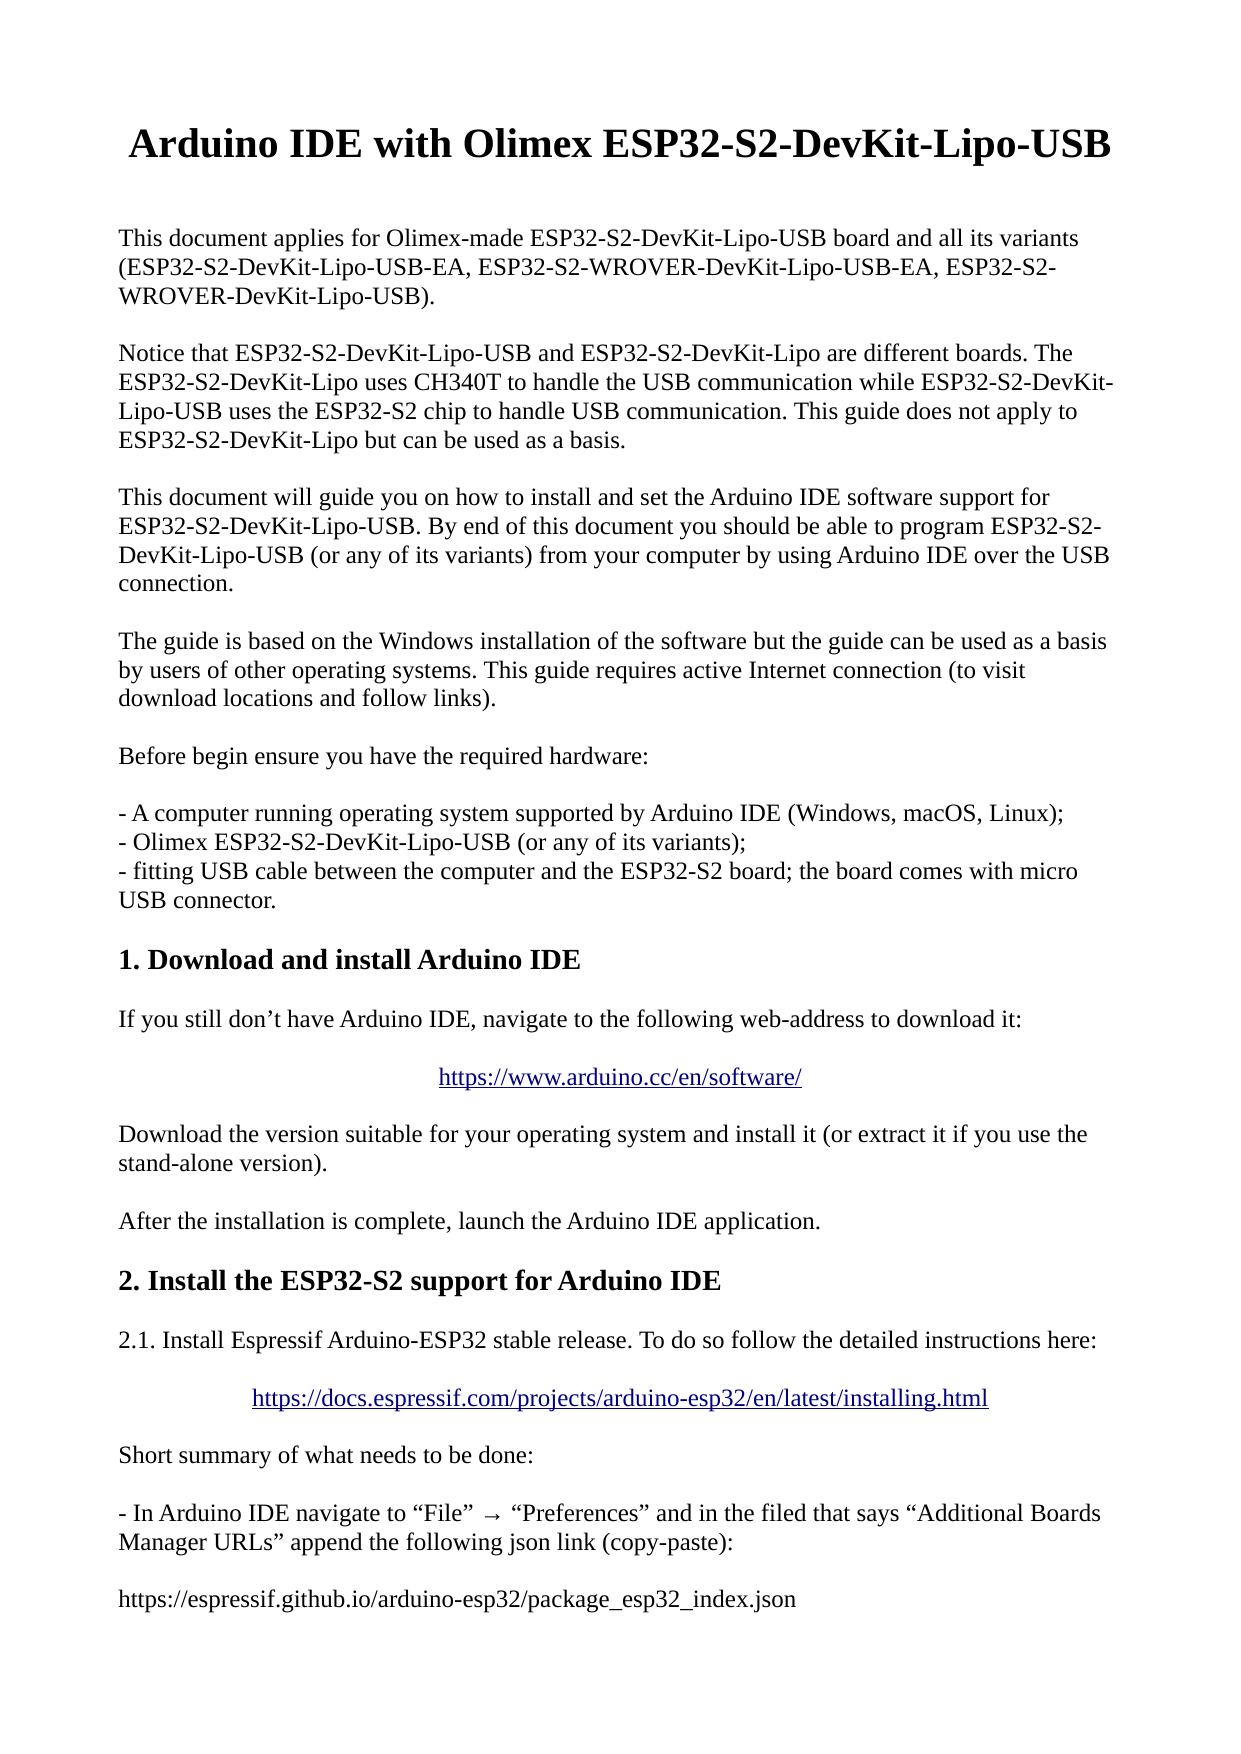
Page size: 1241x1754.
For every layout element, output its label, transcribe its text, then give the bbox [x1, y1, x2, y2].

text - Olimex ESP32-S2-DevKit-Lipo-USB (or any of its variants); [118, 827, 1122, 856]
text This document applies for Olimex-made ESP32-S2-DevKit-Lipo-USB board and all its variants (ESP32-S2-DevKit-Lipo-USB-EA, ESP32-S2-WROVER-DevKit-Lipo-USB-EA, ESP32-S2-WROVER-DevKit-Lipo-USB). [118, 223, 1122, 310]
text 1. Download and install Arduino IDE [118, 942, 1122, 976]
text https://espressif.github.io/arduino-esp32/package_esp32_index.json [118, 1584, 1122, 1613]
text https://www.arduino.cc/en/software/ [118, 1062, 1122, 1091]
text This document will guide you on how to install and set the Arduino IDE software support for ESP32-S2-DevKit-Lipo-USB. By end of this document you should be able to program ESP32-S2-DevKit-Lipo-USB (or any of its variants) from your computer by using Arduino IDE over the USB connection. [118, 482, 1122, 597]
text - In Arduino IDE navigate to “File” → “Preferences” and in the filed that says “Additional Boards Manager URLs” append the following json link (copy-paste): [118, 1498, 1122, 1556]
text Notice that ESP32-S2-DevKit-Lipo-USB and ESP32-S2-DevKit-Lipo are different boards. The ESP32-S2-DevKit-Lipo uses CH340T to handle the USB communication while ESP32-S2-DevKit-Lipo-USB uses the ESP32-S2 chip to handle USB communication. This guide does not apply to ESP32-S2-DevKit-Lipo but can be used as a basis. [118, 338, 1122, 453]
text 2.1. Install Espressif Arduino-ESP32 stable release. To do so follow the detailed instructions here: [118, 1326, 1122, 1354]
text The guide is based on the Windows installation of the software but the guide can be used as a basis by users of other operating systems. This guide requires active Internet connection (to visit download locations and follow links). [118, 626, 1122, 712]
text Before begin ensure you have the required hardware: [118, 741, 1122, 770]
text If you still don’t have Arduino IDE, navigate to the following web-address to download it: [118, 1004, 1122, 1033]
text - A computer running operating system supported by Arduino IDE (Windows, macOS, Linux); [118, 798, 1122, 827]
text Short summary of what needs to be done: [118, 1441, 1122, 1469]
text After the installation is complete, launch the Arduino IDE application. [118, 1206, 1122, 1234]
text - fitting USB cable between the computer and the ESP32-S2 board; the board comes with micro USB connector. [118, 856, 1122, 913]
text Arduino IDE with Olimex ESP32-S2-DevKit-Lipo-USB [118, 118, 1122, 166]
text Download the version suitable for your operating system and install it (or extract it if you use the stand-alone version). [118, 1119, 1122, 1177]
text https://docs.espressif.com/projects/arduino-esp32/en/latest/installing.html [118, 1383, 1122, 1412]
text 2. Install the ESP32-S2 support for Arduino IDE [118, 1263, 1122, 1297]
